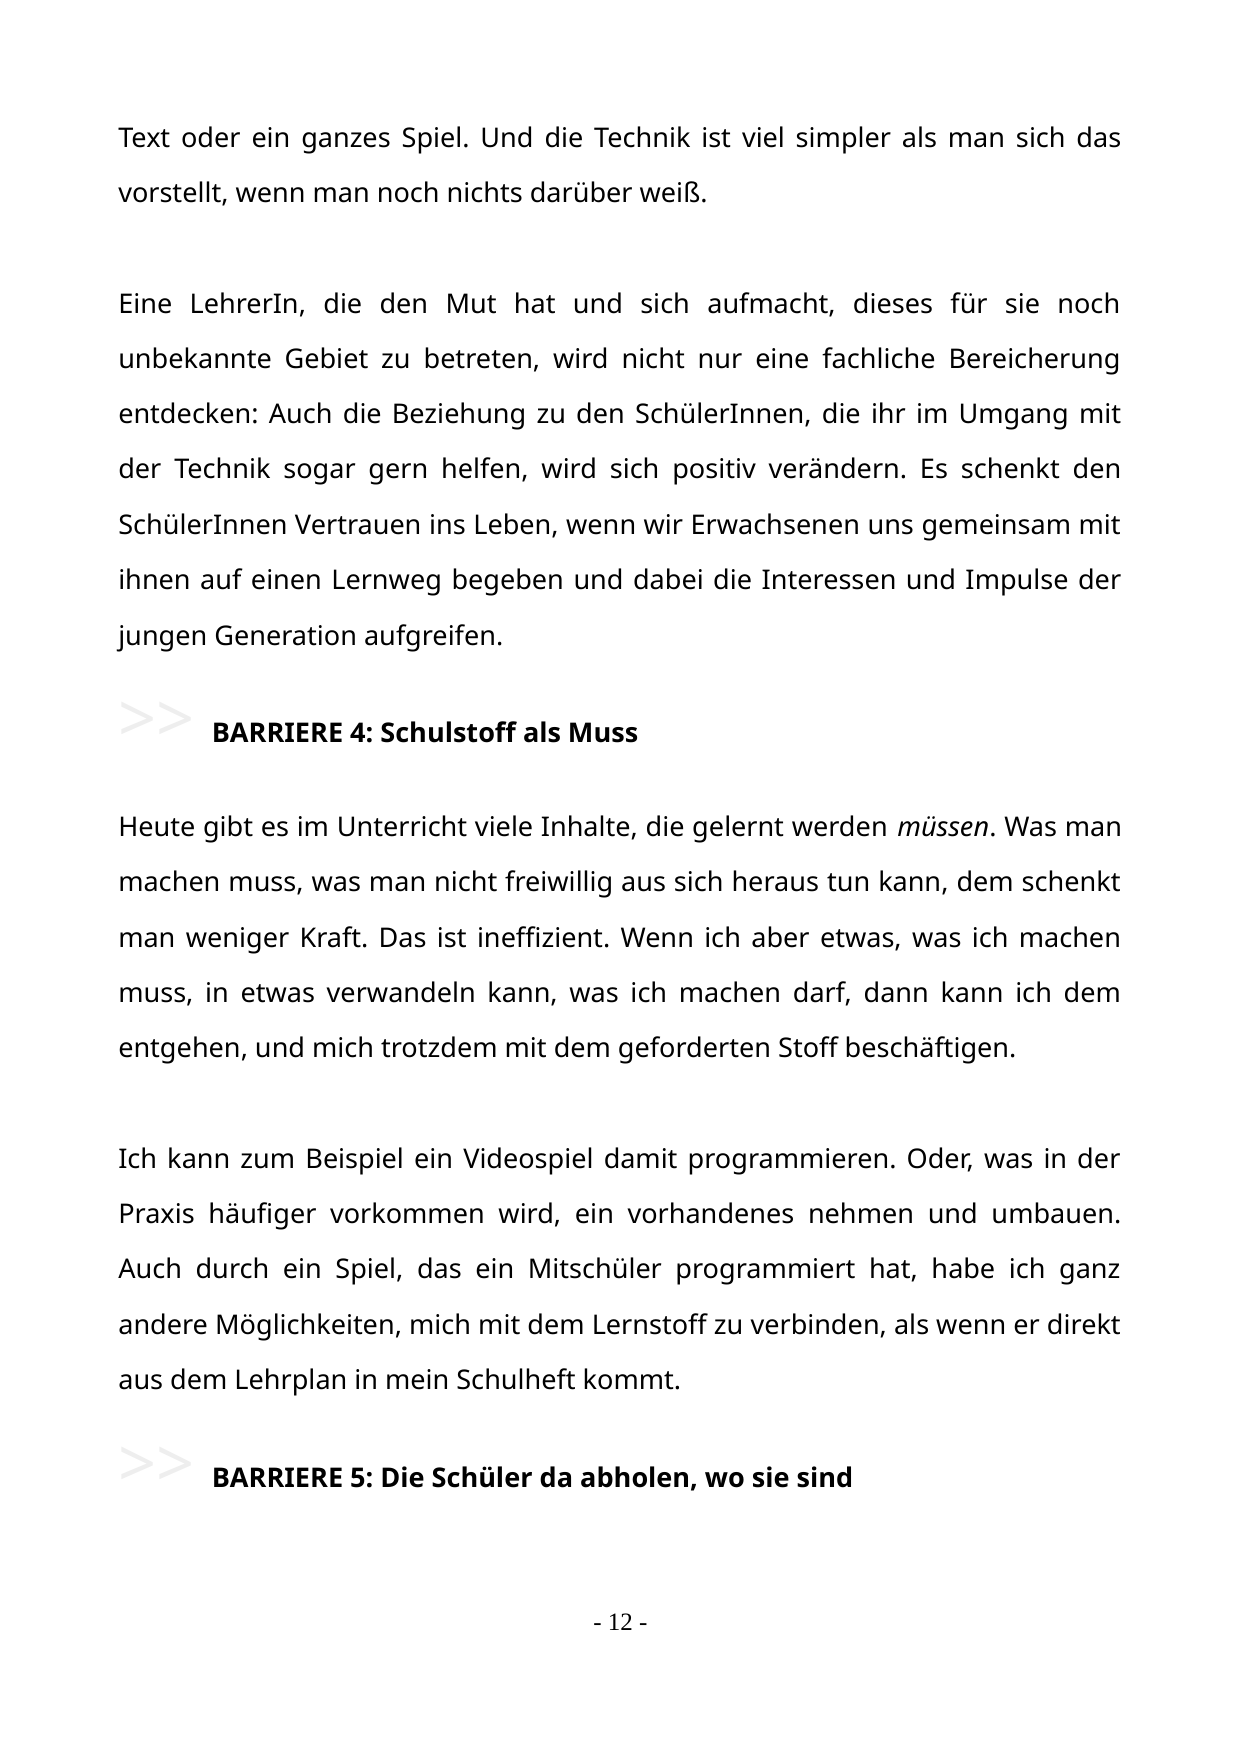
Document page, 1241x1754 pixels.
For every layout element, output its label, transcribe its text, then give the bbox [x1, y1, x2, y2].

text >> BARRIERE 4: Schulstoff als Muss [118, 671, 1122, 762]
text Ich kann zum Beispiel ein Videospiel damit programmieren. Oder, was in der Praxis häufiger vorkommen wird, ein vorhandenes nehmen und umbauen. Auch durch ein Spiel, das ein Mitschüler programmiert hat, habe ich ganz andere Möglichkeiten, mich mit dem Lernstoff zu verbinden, als wenn er direkt aus dem Lehrplan in mein Schulheft kommt. [118, 1139, 1122, 1397]
text >> BARRIERE 5: Die Schüler da abholen, wo sie sind [118, 1416, 1122, 1507]
text Heute gibt es im Unterricht viele Inhalte, die gelernt werden müssen. Was man machen muss, was man nicht freiwillig aus sich heraus tun kann, dem schenkt man weniger Kraft. Das ist ineffizient. Wenn ich aber etwas, was ich machen muss, in etwas verwandeln kann, was ich machen darf, dann kann ich dem entgehen, und mich trotzdem mit dem geforderten Stoff beschäftigen. [118, 807, 1122, 1066]
text Text oder ein ganzes Spiel. Und die Technik ist viel simpler als man sich das vorstellt, wenn man noch nichts darüber weiß. [118, 118, 1122, 210]
text Eine LehrerIn, die den Mut hat und sich aufmacht, dieses für sie noch unbekannte Gebiet zu betreten, wird nicht nur eine fachliche Bereicherung entdecken: Auch die Beziehung zu den SchülerInnen, die ihr im Umgang mit der Technik sogar gern helfen, wird sich positiv verändern. Es schenkt den SchülerInnen Vertrauen ins Leben, wenn wir Erwachsenen uns gemeinsam mit ihnen auf einen Lernweg begeben und dabei die Interessen und Impulse der jungen Generation aufgreifen. [118, 284, 1122, 653]
